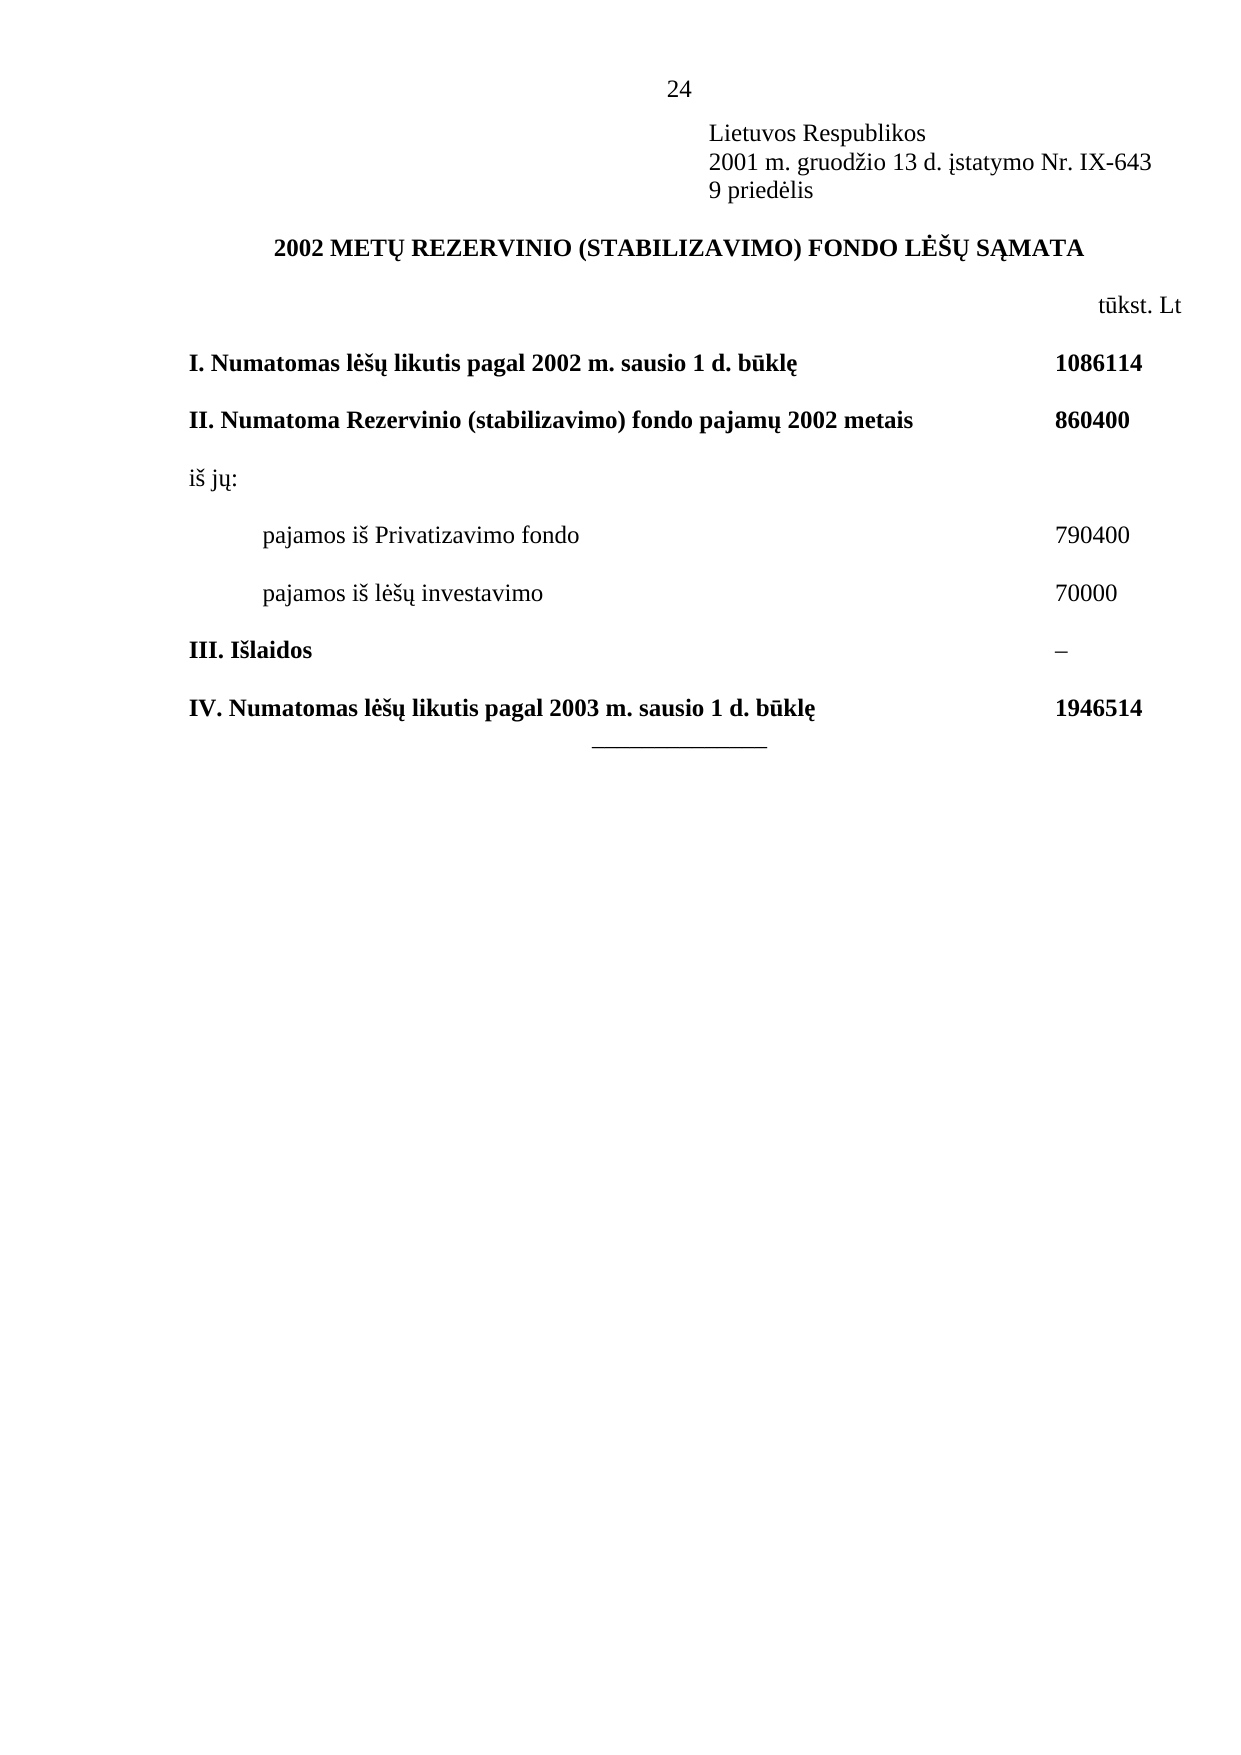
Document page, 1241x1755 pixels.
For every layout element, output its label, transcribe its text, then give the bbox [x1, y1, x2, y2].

table_header 1086114 [1044, 348, 1204, 377]
table_cell [1044, 463, 1204, 492]
table_cell [177, 492, 1043, 521]
table_cell [1044, 549, 1204, 578]
table_cell [177, 549, 1043, 578]
table_cell II. Numatoma Rezervinio (stabilizavimo) fondo pajamų 2002 metais [177, 406, 1043, 434]
table_cell – [1044, 636, 1204, 664]
table_cell [1044, 434, 1204, 463]
table_cell [177, 377, 1043, 406]
table_cell [1044, 492, 1204, 521]
table_cell III. Išlaidos [177, 636, 1043, 664]
table_cell [1044, 664, 1204, 693]
text 2002 METŲ REZERVINIO (STABILIZAVIMO) FONDO LĖŠŲ SĄMATA [177, 233, 1181, 262]
text ______________ [177, 722, 1181, 751]
table_cell 860400 [1044, 406, 1204, 434]
table_cell 70000 [1044, 578, 1204, 607]
table_cell [177, 664, 1043, 693]
table_cell [1044, 607, 1204, 636]
table_cell pajamos iš Privatizavimo fondo [177, 521, 1043, 549]
table_cell [177, 434, 1043, 463]
text 2001 m. gruodžio 13 d. įstatymo Nr. IX-643 [177, 147, 1181, 176]
table_cell 790400 [1044, 521, 1204, 549]
text Lietuvos Respublikos [177, 118, 1181, 147]
text 9 priedėlis [177, 176, 1181, 204]
table_cell pajamos iš lėšų investavimo [177, 578, 1043, 607]
table_cell IV. Numatomas lėšų likutis pagal 2003 m. sausio 1 d. būklę [177, 693, 1043, 722]
table_cell iš jų: [177, 463, 1043, 492]
table_cell [177, 607, 1043, 636]
text tūkst. Lt [177, 291, 1181, 319]
table_header I. Numatomas lėšų likutis pagal 2002 m. sausio 1 d. būklę [177, 348, 1043, 377]
table_cell [1044, 377, 1204, 406]
table_cell 1946514 [1044, 693, 1204, 722]
